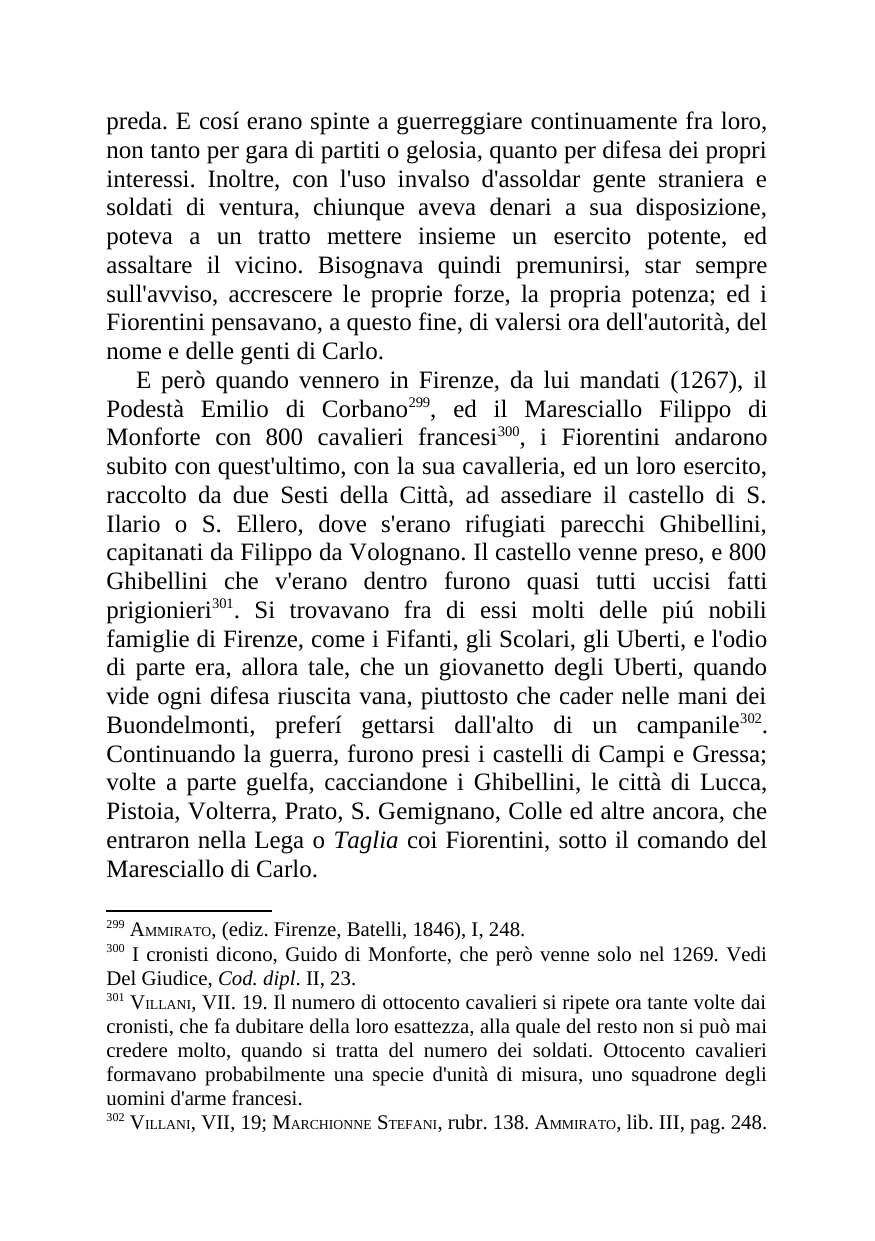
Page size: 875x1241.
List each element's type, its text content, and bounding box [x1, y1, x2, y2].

text Villani, VII. 19. Il numero di ottocento cavalieri si ripete ora tante volte dai cronisti, che fa dubitare della loro esattezza, alla quale del resto non si può mai credere molto, quando si tratta del numero dei soldati. Ottocento cavalieri formavano probabilmente una specie d'unità di misura, uno squadrone degli uomini d'arme francesi. [106, 989, 768, 1110]
text I cronisti dicono, Guido di Monforte, che però venne solo nel 1269. Vedi Del Giudice, Cod. dipl. II, 23. [106, 941, 768, 989]
text Ammirato, (ediz. Firenze, Batelli, 1846), I, 248. [106, 917, 768, 941]
text preda. E cosí erano spinte a guerreggiare continuamente fra loro, non tanto per gara di partiti o gelosia, quanto per difesa dei propri interessi. Inoltre, con l'uso invalso d'assoldar gente straniera e soldati di ventura, chiunque aveva denari a sua disposizione, poteva a un tratto mettere insieme un esercito potente, ed assaltare il vicino. Bisognava quindi premunirsi, star sempre sull'avviso, accrescere le proprie forze, la propria potenza; ed i Fiorentini pensavano, a questo fine, di valersi ora dell'autorità, del nome e delle genti di Carlo. [106, 106, 768, 365]
text E però quando vennero in Firenze, da lui mandati (1267), il Podestà Emilio di Corbano, ed il Maresciallo Filippo di Monforte con 800 cavalieri francesi, i Fiorentini andarono subito con quest'ultimo, con la sua cavalleria, ed un loro esercito, raccolto da due Sesti della Città, ad assediare il castello di S. Ilario o S. Ellero, dove s'erano rifugiati parecchi Ghibellini, capitanati da Filippo da Volognano. Il castello venne preso, e 800 Ghibellini che v'erano dentro furono quasi tutti uccisi fatti prigionieri. Si trovavano fra di essi molti delle piú nobili famiglie di Firenze, come i Fifanti, gli Scolari, gli Uberti, e l'odio di parte era, allora tale, che un giovanetto degli Uberti, quando vide ogni difesa riuscita vana, piuttosto che cader nelle mani dei Buondelmonti, preferí gettarsi dall'alto di un campanile. Continuando la guerra, furono presi i castelli di Campi e Gressa; volte a parte guelfa, cacciandone i Ghibellini, le città di Lucca, Pistoia, Volterra, Prato, S. Gemignano, Colle ed altre ancora, che entraron nella Lega o Taglia coi Fiorentini, sotto il comando del Maresciallo di Carlo. [106, 365, 768, 882]
text Villani, VII, 19; Marchionne Stefani, rubr. 138. Ammirato, lib. III, pag. 248. [106, 1110, 768, 1134]
